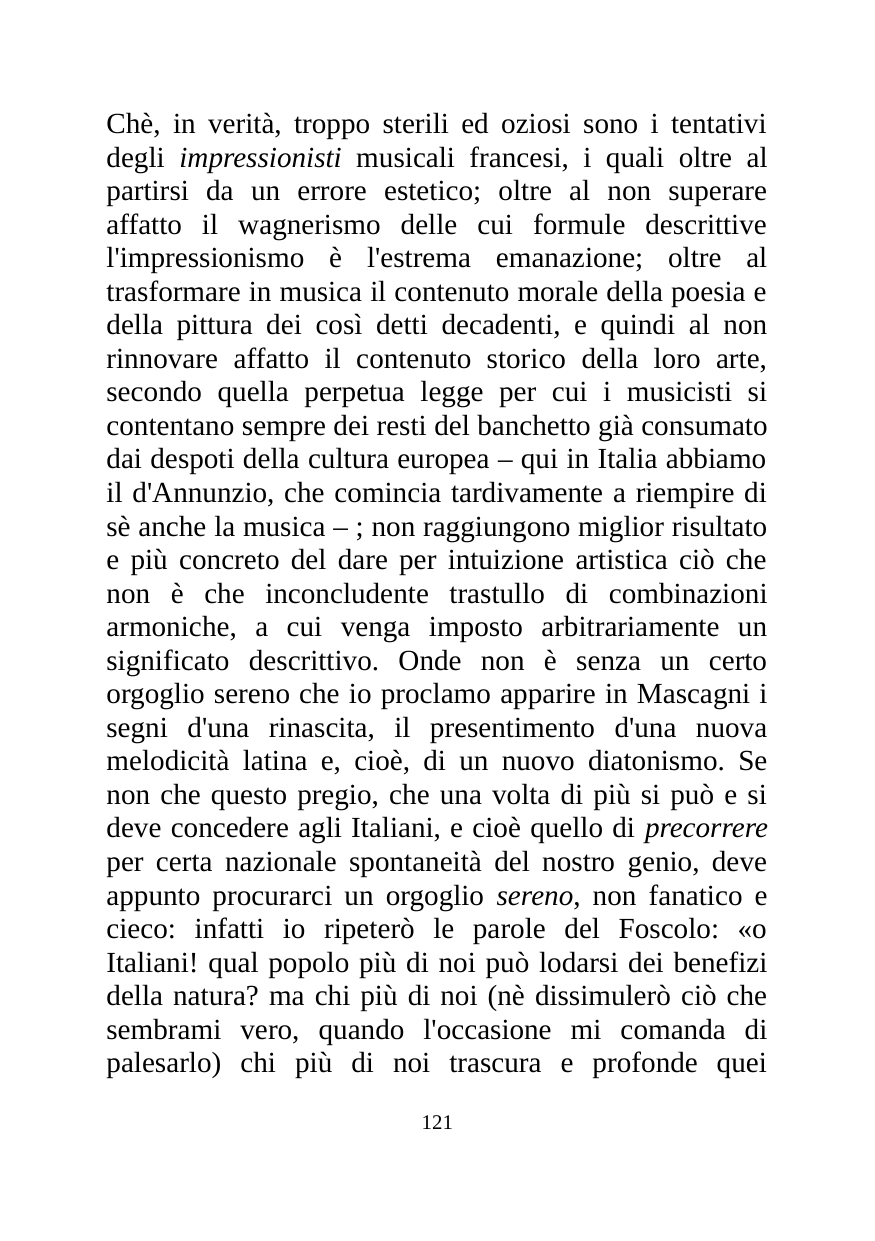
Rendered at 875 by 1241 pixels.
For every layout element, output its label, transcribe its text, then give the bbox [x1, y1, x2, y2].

text Chè, in verità, troppo sterili ed oziosi sono i tentativi degli impressionisti musicali francesi, i quali oltre al partirsi da un errore estetico; oltre al non superare affatto il wagnerismo delle cui formule descrittive l'impressionismo è l'estrema emanazione; oltre al trasformare in musica il contenuto morale della poesia e della pittura dei così detti decadenti, e quindi al non rinnovare affatto il contenuto storico della loro arte, secondo quella perpetua legge per cui i musicisti si contentano sempre dei resti del banchetto già consumato dai despoti della cultura europea – qui in Italia abbiamo il d'Annunzio, che comincia tardivamente a riempire di sè anche la musica – ; non raggiungono miglior risultato e più concreto del dare per intuizione artistica ciò che non è che inconcludente trastullo di combinazioni armoniche, a cui venga imposto arbitrariamente un significato descrittivo. Onde non è senza un certo orgoglio sereno che io proclamo apparire in Mascagni i segni d'una rinascita, il presentimento d'una nuova melodicità latina e, cioè, di un nuovo diatonismo. Se non che questo pregio, che una volta di più si può e si deve concedere agli Italiani, e cioè quello di precorrere per certa nazionale spontaneità del nostro genio, deve appunto procurarci un orgoglio sereno, non fanatico e cieco: infatti io ripeterò le parole del Foscolo: «o Italiani! qual popolo più di noi può lodarsi dei benefizi della natura? ma chi più di noi (nè dissimulerò ciò che sembrami vero, quando l'occasione mi comanda di palesarlo) chi più di noi trascura e profonde quei [106, 106, 768, 1079]
